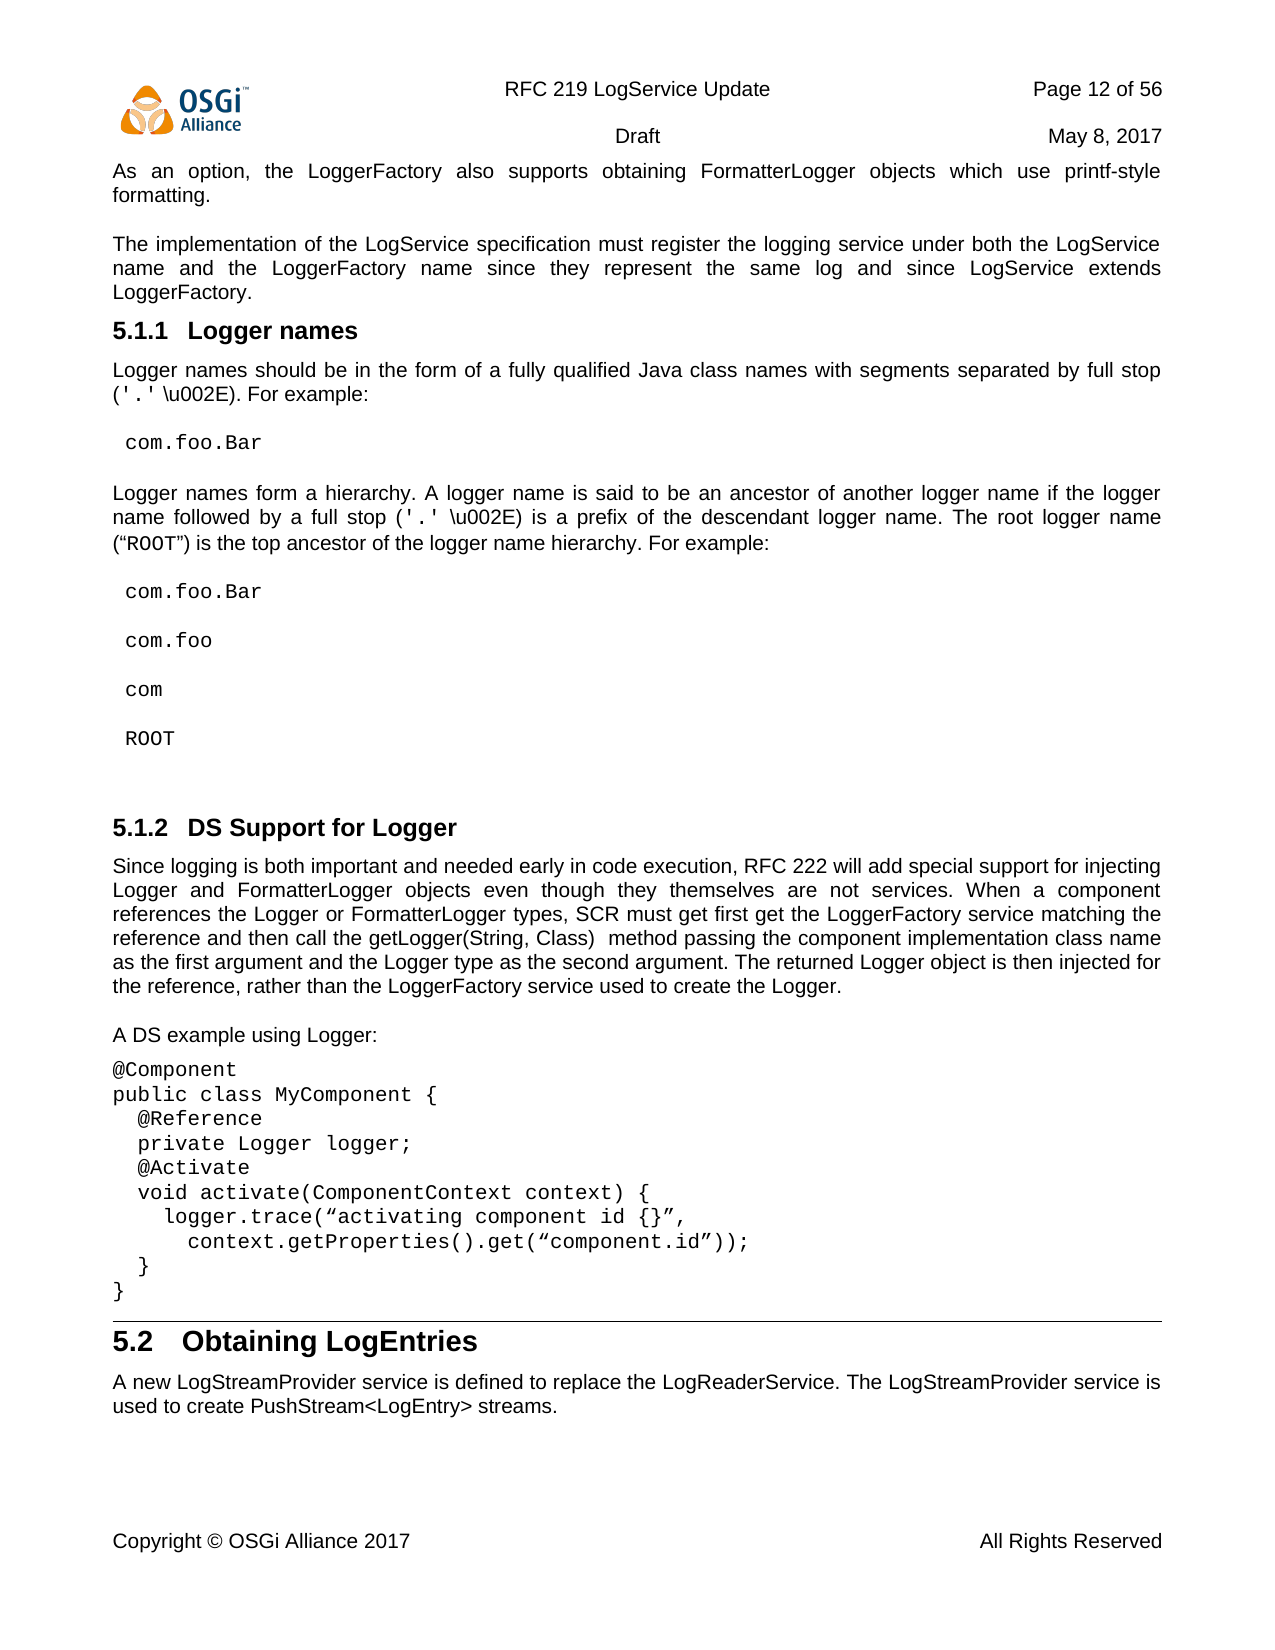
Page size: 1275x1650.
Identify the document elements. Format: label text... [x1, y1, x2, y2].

text com.foo [112, 630, 1162, 654]
text A new LogStreamProvider service is defined to replace the LogReaderService. The LogStreamProvider service is used to create PushStream<LogEntry> streams. [112, 1370, 1162, 1418]
text com.foo.Bar [112, 582, 1162, 605]
text @Component [112, 1059, 1162, 1083]
text ROOT [112, 727, 1162, 751]
text public class MyComponent { [112, 1084, 1162, 1108]
text } [112, 1280, 1162, 1303]
text The implementation of the LogService specification must register the logging service under both the LogService name and the LoggerFactory name since they represent the same log and since LogService extends LoggerFactory. [112, 232, 1162, 304]
text A DS example using Logger: [112, 1023, 1162, 1047]
subtitle DS Support for Logger [112, 813, 1162, 841]
text void activate(ComponentContext context) { [112, 1182, 1162, 1206]
text Logger names should be in the form of a fully qualified Java class names with segments separated by full stop ('.' \u002E). For example: [112, 357, 1162, 407]
picture [113, 78, 257, 142]
text } [112, 1255, 1162, 1279]
text com.foo.Bar [112, 432, 1162, 456]
text context.getProperties().get(“component.id”)); [112, 1231, 1162, 1254]
text @Activate [112, 1157, 1162, 1181]
text logger.trace(“activating component id {}”, [112, 1206, 1162, 1230]
text Since logging is both important and needed early in code execution, RFC 222 will add special support for injecting Logger and FormatterLogger objects even though they themselves are not services. When a component references the Logger or FormatterLogger types, SCR must get first get the LoggerFactory service matching the reference and then call the getLogger(String, Class) method passing the component implementation class name as the first argument and the Logger type as the second argument. The returned Logger object is then injected for the reference, rather than the LoggerFactory service used to create the Logger. [112, 854, 1162, 998]
text Logger names form a hierarchy. A logger name is said to be an ancestor of another logger name if the logger name followed by a full stop ('.' \u002E) is a prefix of the descendant logger name. The root logger name (“ROOT”) is the top ancestor of the logger name hierarchy. For example: [112, 481, 1162, 557]
text private Logger logger; [112, 1133, 1162, 1157]
subtitle Logger names [112, 316, 1162, 345]
text com [112, 679, 1162, 702]
text @Reference [112, 1108, 1162, 1132]
subtitle Obtaining LogEntries [112, 1322, 1162, 1357]
text As an option, the LoggerFactory also supports obtaining FormatterLogger objects which use printf-style formatting. [112, 159, 1162, 207]
